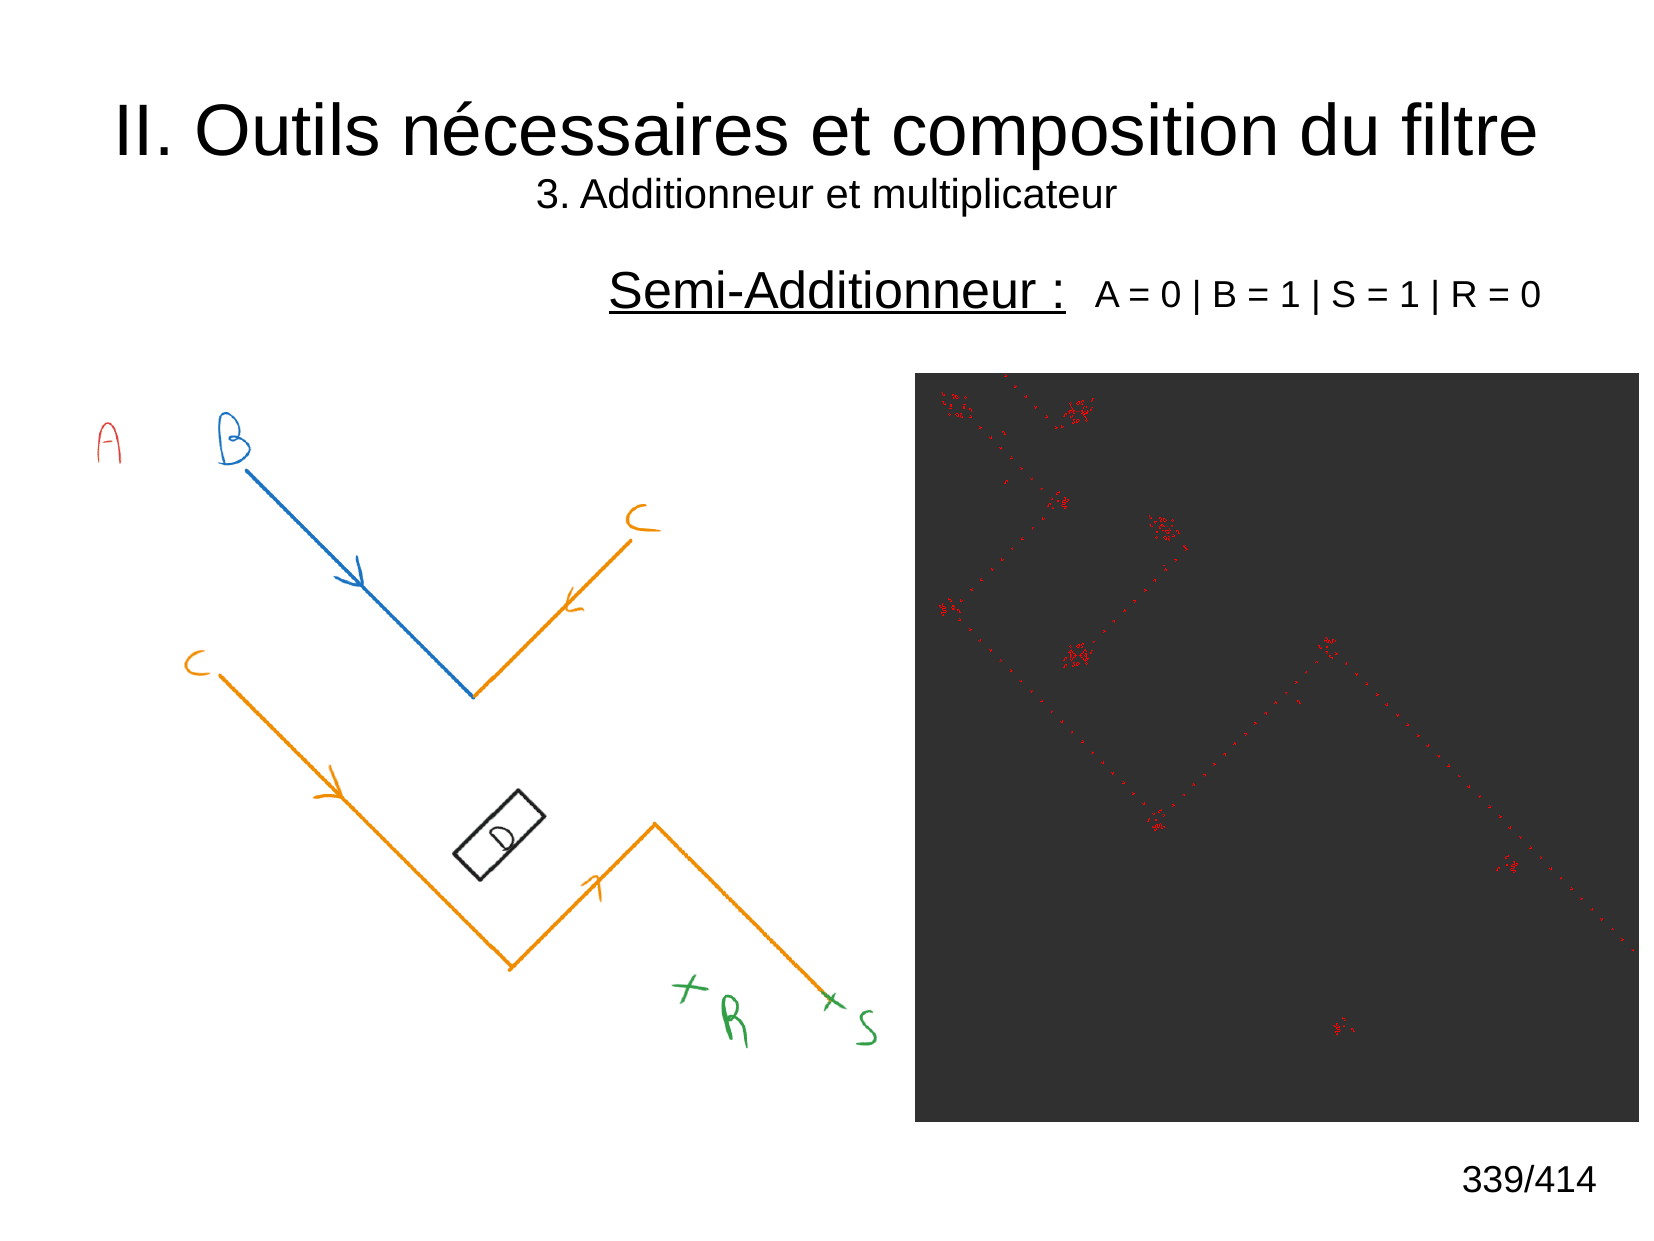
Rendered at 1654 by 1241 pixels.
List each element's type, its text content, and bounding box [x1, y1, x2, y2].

text_box A = 0 | B = 1 | S = 1 | R = 0 [1079, 265, 1582, 325]
title II. Outils nécessaires et composition du filtre 3. Additionneur et multiplicateur [82, 49, 1571, 257]
picture [88, 405, 900, 1063]
text_box Semi-Additionneur : [593, 253, 1080, 327]
text_box <number>/414 [1447, 1151, 1654, 1209]
picture [915, 373, 1639, 1123]
